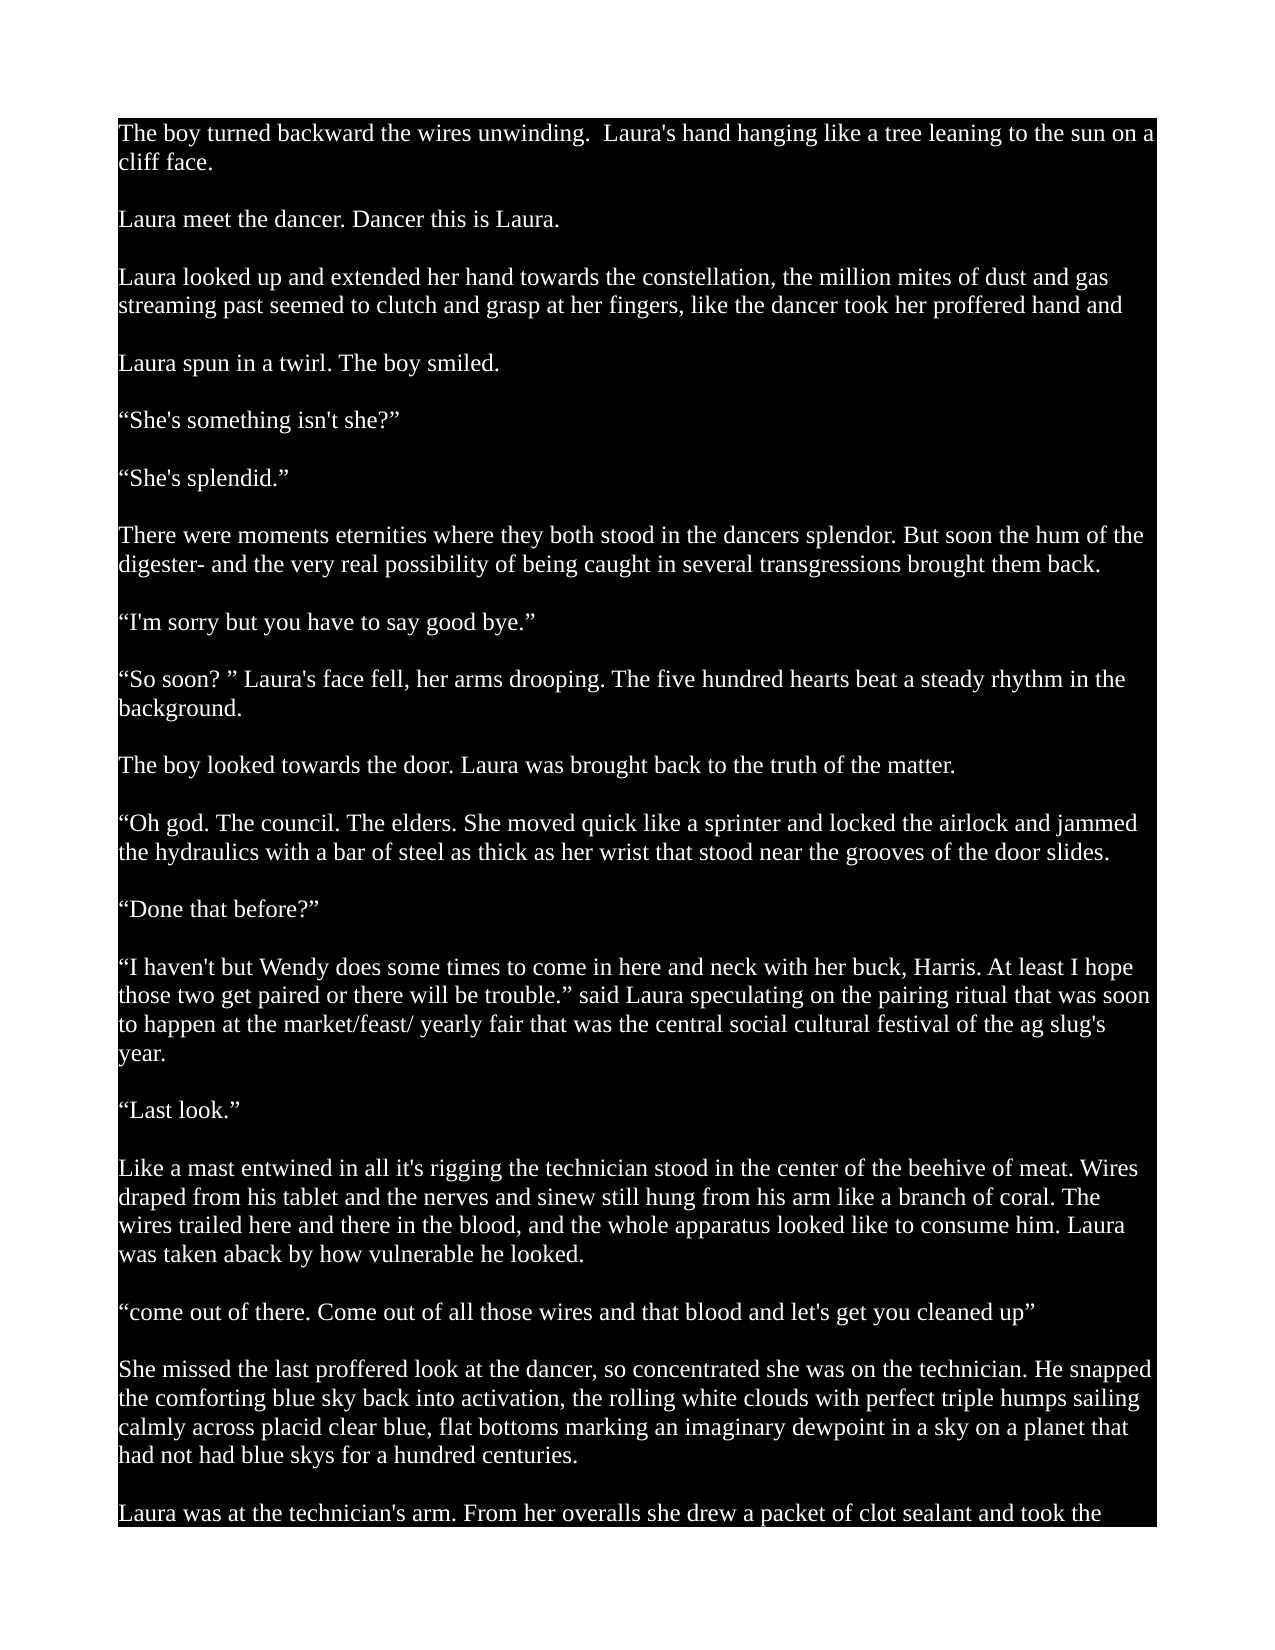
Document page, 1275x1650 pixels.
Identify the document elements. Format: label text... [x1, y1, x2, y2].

text There were moments eternities where they both stood in the dancers splendor. But soon the hum of the digester- and the very real possibility of being caught in several transgressions brought them back. [118, 521, 1157, 578]
text The boy turned backward the wires unwinding. Laura's hand hanging like a tree leaning to the sun on a cliff face. [118, 118, 1157, 176]
text “So soon? ” Laura's face fell, her arms drooping. The five hundred hearts beat a steady rhythm in the background. [118, 664, 1157, 722]
text “I'm sorry but you have to say good bye.” [118, 607, 1157, 636]
text “Done that before?” [118, 894, 1157, 923]
text Like a mast entwined in all it's rigging the technician stood in the center of the beehive of meat. Wires draped from his tablet and the nerves and sinew still hung from his arm like a branch of coral. The wires trailed here and there in the blood, and the whole apparatus looked like to consume him. Laura was taken aback by how vulnerable he looked. [118, 1153, 1157, 1268]
text “Last look.” [118, 1096, 1157, 1124]
text “come out of there. Come out of all those wires and that blood and let's get you cleaned up” She missed the last proffered look at the dancer, so concentrated she was on the technician. He snapped the comforting blue sky back into activation, the rolling white clouds with perfect triple humps sailing calmly across placid clear blue, flat bottoms marking an imaginary dewpoint in a sky on a planet that had not had blue skys for a hundred centuries. [118, 1297, 1157, 1469]
text Laura looked up and extended her hand towards the constellation, the million mites of dust and gas streaming past seemed to clutch and grasp at her fingers, like the dancer took her proffered hand and [118, 262, 1157, 319]
text “She's splendid.” [118, 463, 1157, 492]
text “She's something isn't she?” [118, 406, 1157, 434]
text “Oh god. The council. The elders. She moved quick like a sprinter and locked the airlock and jammed the hydraulics with a bar of steel as thick as her wrist that stood near the grooves of the door slides. [118, 808, 1157, 866]
text Laura spun in a twirl. The boy smiled. [118, 348, 1157, 377]
text “I haven't but Wendy does some times to come in here and neck with her buck, Harris. At least I hope those two get paired or there will be trouble.” said Laura speculating on the pairing ritual that was soon to happen at the market/feast/ yearly fair that was the central social cultural festival of the ag slug's year. [118, 952, 1157, 1067]
text Laura meet the dancer. Dancer this is Laura. [118, 204, 1157, 233]
text The boy looked towards the door. Laura was brought back to the truth of the matter. [118, 751, 1157, 779]
text Laura was at the technician's arm. From her overalls she drew a packet of clot sealant and took the [118, 1498, 1157, 1527]
